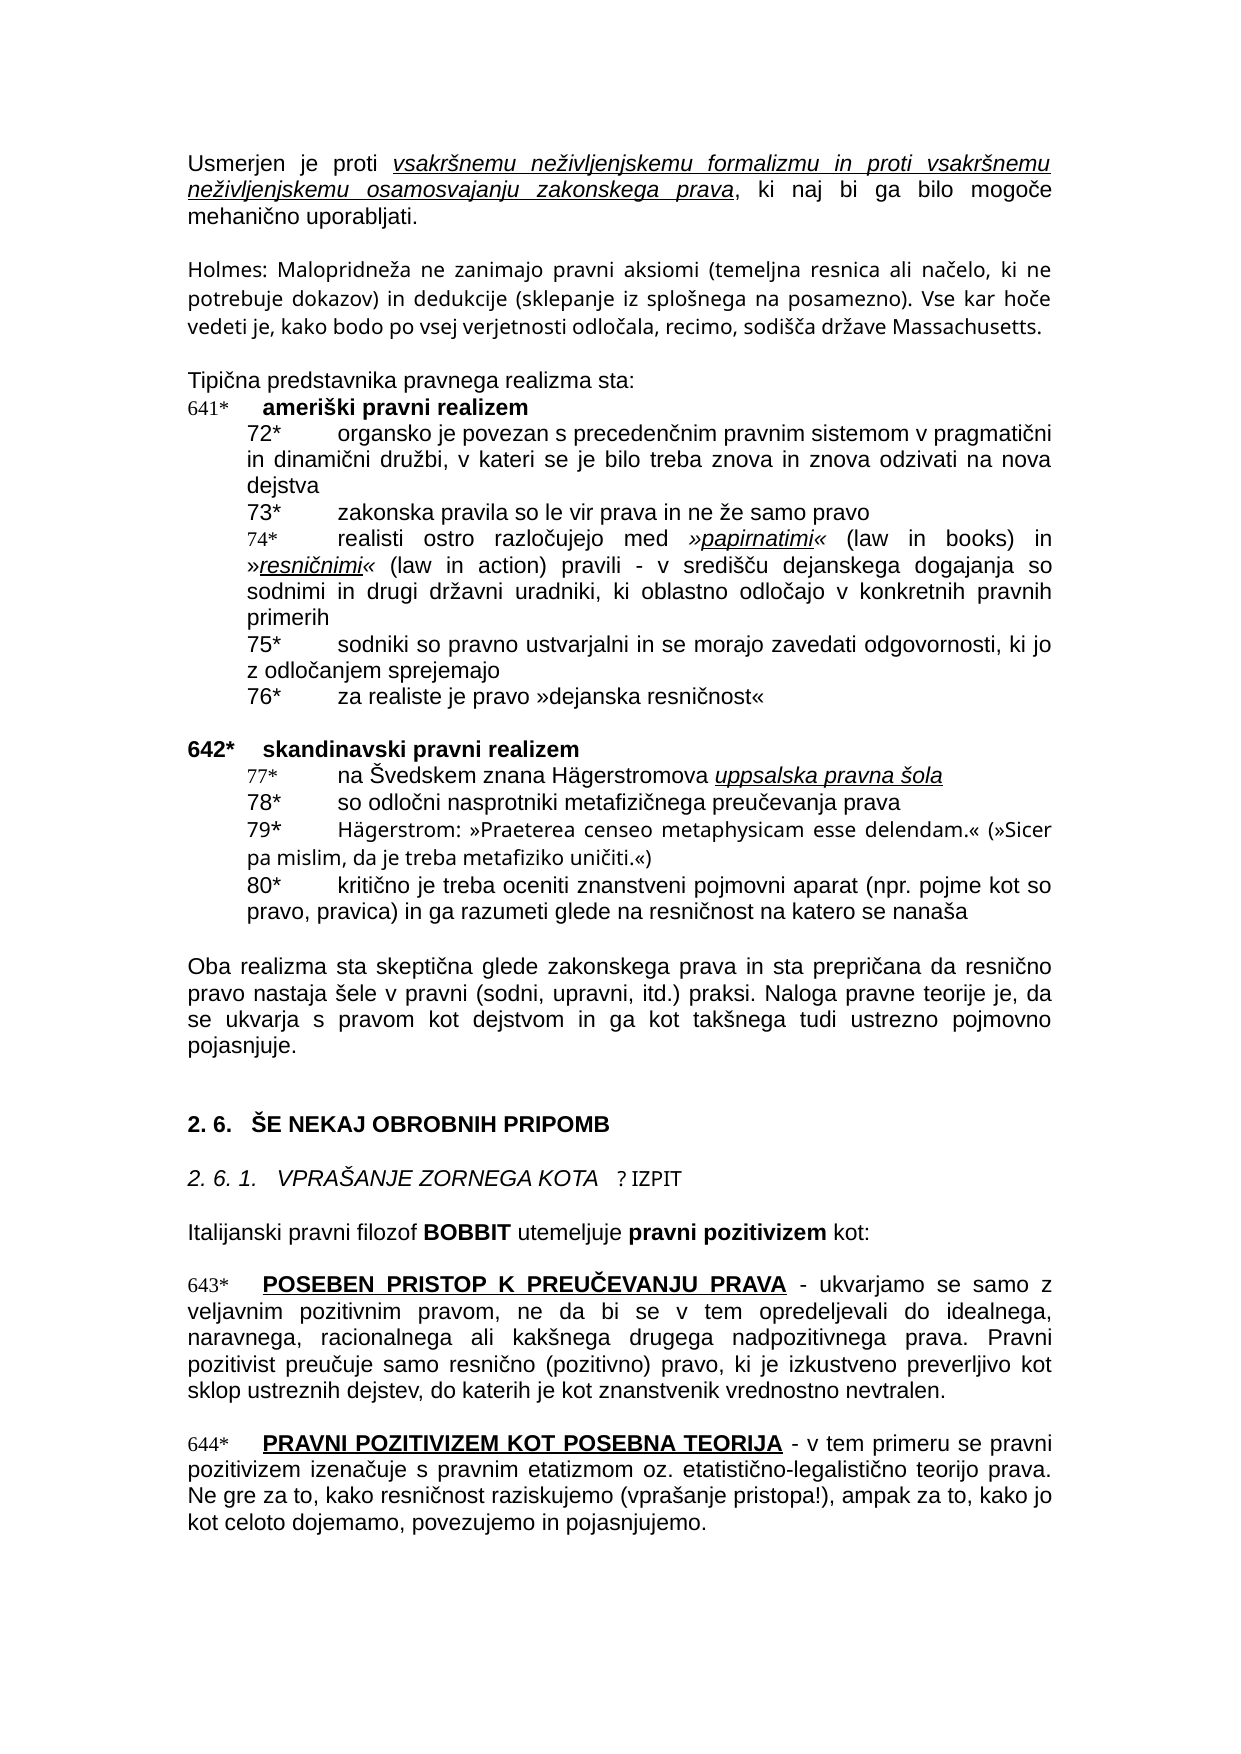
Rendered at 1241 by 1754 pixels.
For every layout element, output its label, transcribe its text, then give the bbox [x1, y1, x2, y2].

list zakonska pravila so le vir prava in ne že samo pravo [247, 499, 1053, 525]
list so odločni nasprotniki metafizičnega preučevanja prava [247, 789, 1053, 815]
list POSEBEN PRISTOP K PREUČEVANJU PRAVA - ukvarjamo se samo z veljavnim pozitivnim pravom, ne da bi se v tem opredeljevali do idealnega, naravnega, racionalnega ali kakšnega drugega nadpozitivnega prava. Pravni pozitivist preučuje samo resnično (pozitivno) pravo, ki je izkustveno preverljivo kot sklop ustreznih dejstev, do katerih je kot znanstvenik vrednostno nevtralen. [187, 1271, 1053, 1403]
list organsko je povezan s precedenčnim pravnim sistemom v pragmatični in dinamični družbi, v kateri se je bilo treba znova in znova odzivati na nova dejstva [247, 420, 1053, 499]
text Italijanski pravni filozof BOBBIT utemeljuje pravni pozitivizem kot: [187, 1219, 1053, 1245]
list realisti ostro razločujejo med »papirnatimi« (law in books) in »resničnimi« (law in action) pravili - v središču dejanskega dogajanja so sodnimi in drugi državni uradniki, ki oblastno odločajo v konkretnih pravnih primerih [247, 525, 1053, 631]
text Usmerjen je proti vsakršnemu neživljenjskemu formalizmu in proti vsakršnemu neživljenjskemu osamosvajanju zakonskega prava, ki naj bi ga bilo mogoče mehanično uporabljati. [187, 150, 1053, 229]
list sodniki so pravno ustvarjalni in se morajo zavedati odgovornosti, ki jo z odločanjem sprejemajo [247, 631, 1053, 683]
list Hägerstrom: »Praeterea censeo metaphysicam esse delendam.« (»Sicer pa mislim, da je treba metafiziko uničiti.«) [247, 815, 1053, 872]
list za realiste je pravo »dejanska resničnost« [247, 683, 1053, 710]
list PRAVNI POZITIVIZEM KOT POSEBNA TEORIJA - v tem primeru se pravni pozitivizem izenačuje s pravnim etatizmom oz. etatistično-legalistično teorijo prava. Ne gre za to, kako resničnost raziskujemo (vprašanje pristopa!), ampak za to, kako jo kot celoto dojemamo, povezujemo in pojasnjujemo. [187, 1429, 1053, 1535]
text Holmes: Malopridneža ne zanimajo pravni aksiomi (temeljna resnica ali načelo, ki ne potrebuje dokazov) in dedukcije (sklepanje iz splošnega na posamezno). Vse kar hoče vedeti je, kako bodo po vsej verjetnosti odločala, recimo, sodišča države Massachusetts. [187, 255, 1053, 341]
list kritično je treba oceniti znanstveni pojmovni aparat (npr. pojme kot so pravo, pravica) in ga razumeti glede na resničnost na katero se nanaša [247, 872, 1053, 925]
text 2. 6. 1. VPRAŠANJE ZORNEGA KOTA ? IZPIT [187, 1164, 1053, 1192]
list skandinavski pravni realizem [187, 736, 1053, 762]
list ameriški pravni realizem [187, 393, 1053, 420]
text 2. 6. ŠE NEKAJ OBROBNIH PRIPOMB [187, 1111, 1053, 1138]
text Oba realizma sta skeptična glede zakonskega prava in sta prepričana da resnično pravo nastaja šele v pravni (sodni, upravni, itd.) praksi. Naloga pravne teorije je, da se ukvarja s pravom kot dejstvom in ga kot takšnega tudi ustrezno pojmovno pojasnjuje. [187, 953, 1053, 1058]
text Tipična predstavnika pravnega realizma sta: [187, 367, 1053, 393]
list na Švedskem znana Hägerstromova uppsalska pravna šola [247, 762, 1053, 789]
